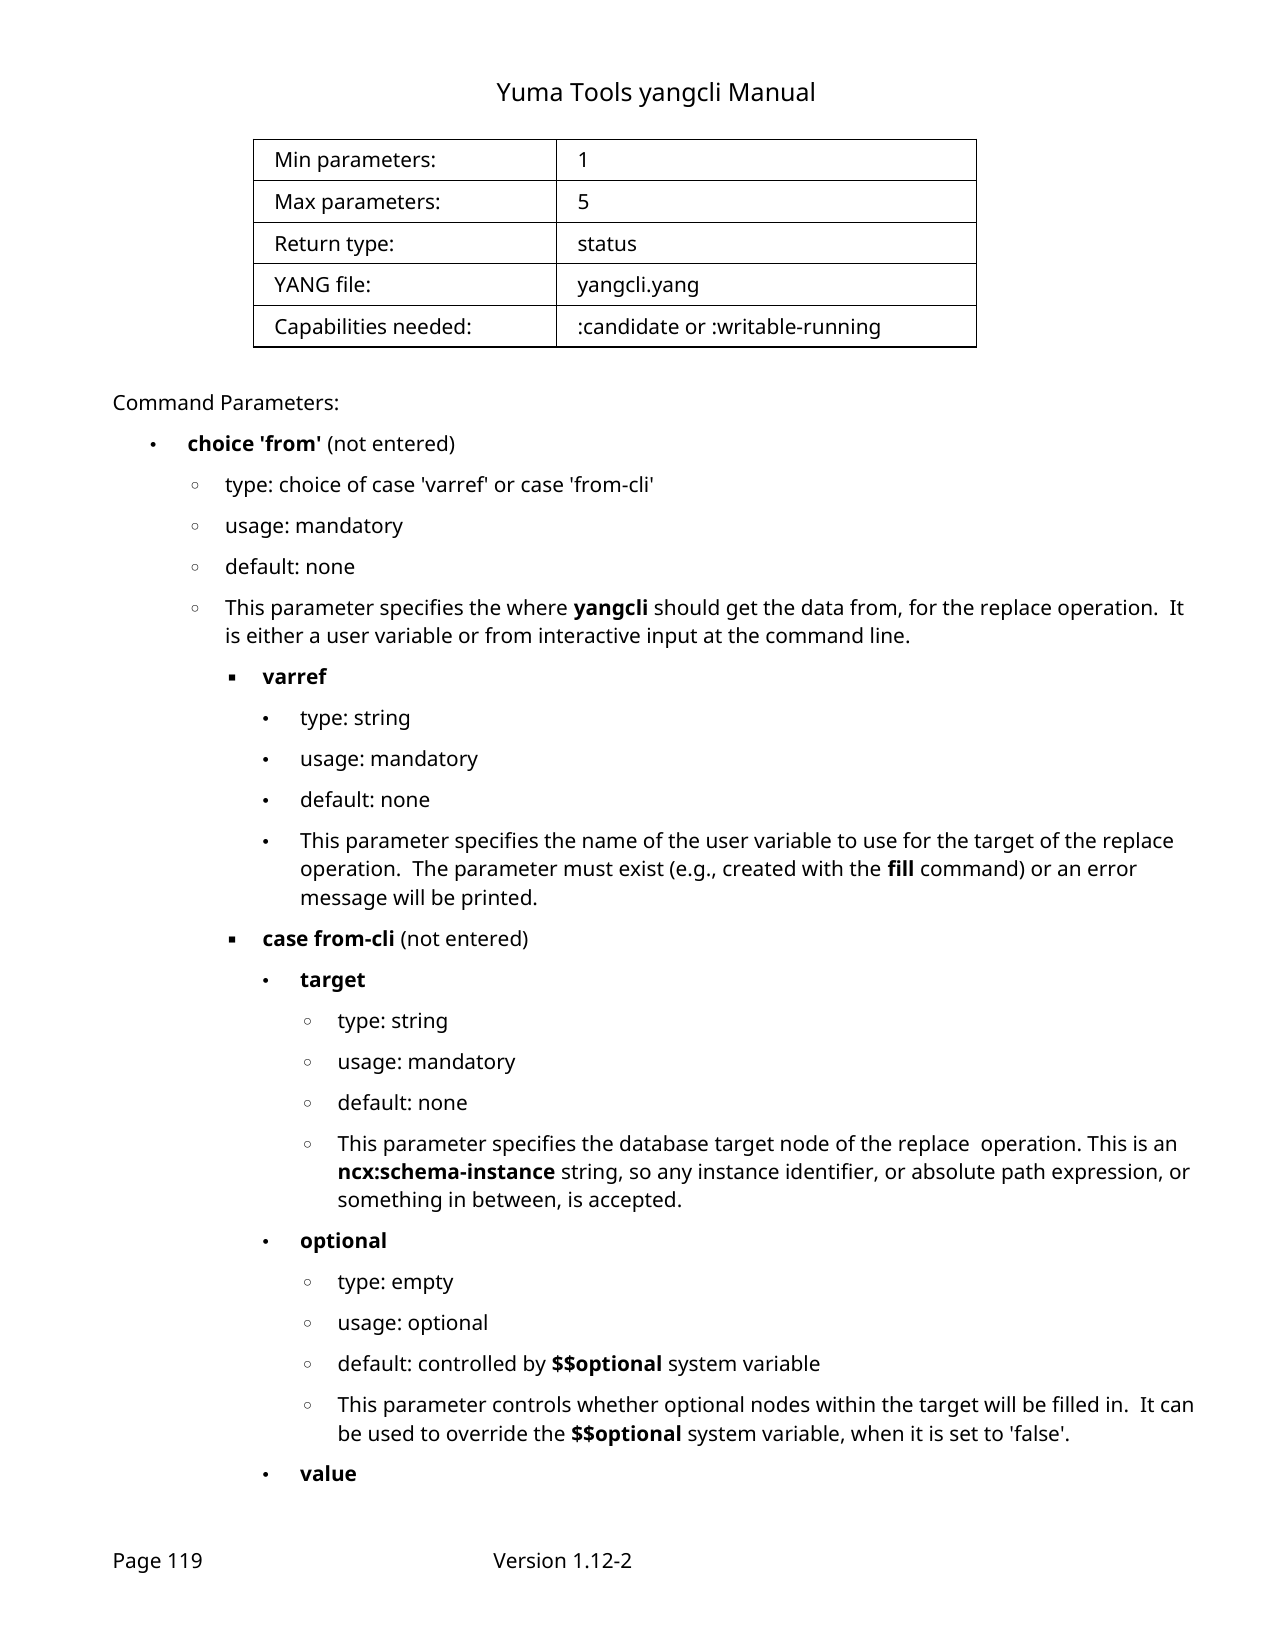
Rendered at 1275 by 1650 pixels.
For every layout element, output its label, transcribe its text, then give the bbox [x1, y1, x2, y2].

list usage: mandatory [262, 744, 1200, 773]
list default: controlled by $$optional system variable [300, 1349, 1200, 1378]
list usage: mandatory [187, 511, 1200, 539]
table_cell YANG file: [254, 264, 556, 305]
list type: string [300, 1006, 1200, 1034]
list optional [262, 1226, 1200, 1255]
table_cell :candidate or :writable-running [557, 306, 976, 346]
list This parameter controls whether optional nodes within the target will be filled in. It can be used to override the $$optional system variable, when it is set to 'false'. [300, 1390, 1200, 1447]
table_cell status [557, 223, 976, 263]
list default: none [300, 1088, 1200, 1116]
table_cell 1 [557, 140, 976, 180]
table_cell Capabilities needed: [254, 306, 556, 346]
table_cell 5 [557, 181, 976, 222]
list usage: mandatory [300, 1047, 1200, 1075]
table_cell yangcli.yang [557, 264, 976, 305]
list type: string [262, 703, 1200, 732]
list default: none [187, 552, 1200, 581]
list usage: optional [300, 1308, 1200, 1337]
list choice 'from' (not entered) [150, 429, 1200, 458]
list target [262, 965, 1200, 993]
list varref [225, 662, 1200, 691]
list type: choice of case 'varref' or case 'from-cli' [187, 470, 1200, 499]
list This parameter specifies the name of the user variable to use for the target of the replace operation. The parameter must exist (e.g., created with the fill command) or an error message will be printed. [262, 826, 1200, 911]
list case from-cli (not entered) [225, 924, 1200, 952]
text Command Parameters: [112, 388, 1200, 417]
list This parameter specifies the where yangcli should get the data from, for the replace operation. It is either a user variable or from interactive input at the command line. [187, 593, 1200, 650]
list This parameter specifies the database target node of the replace operation. This is an ncx:schema-instance string, so any instance identifier, or absolute path expression, or something in between, is accepted. [300, 1129, 1200, 1214]
list value [262, 1459, 1200, 1488]
list default: none [262, 785, 1200, 814]
table_cell Return type: [254, 223, 556, 263]
list type: empty [300, 1267, 1200, 1296]
table_cell Max parameters: [254, 181, 556, 222]
table_cell Min parameters: [254, 140, 556, 180]
